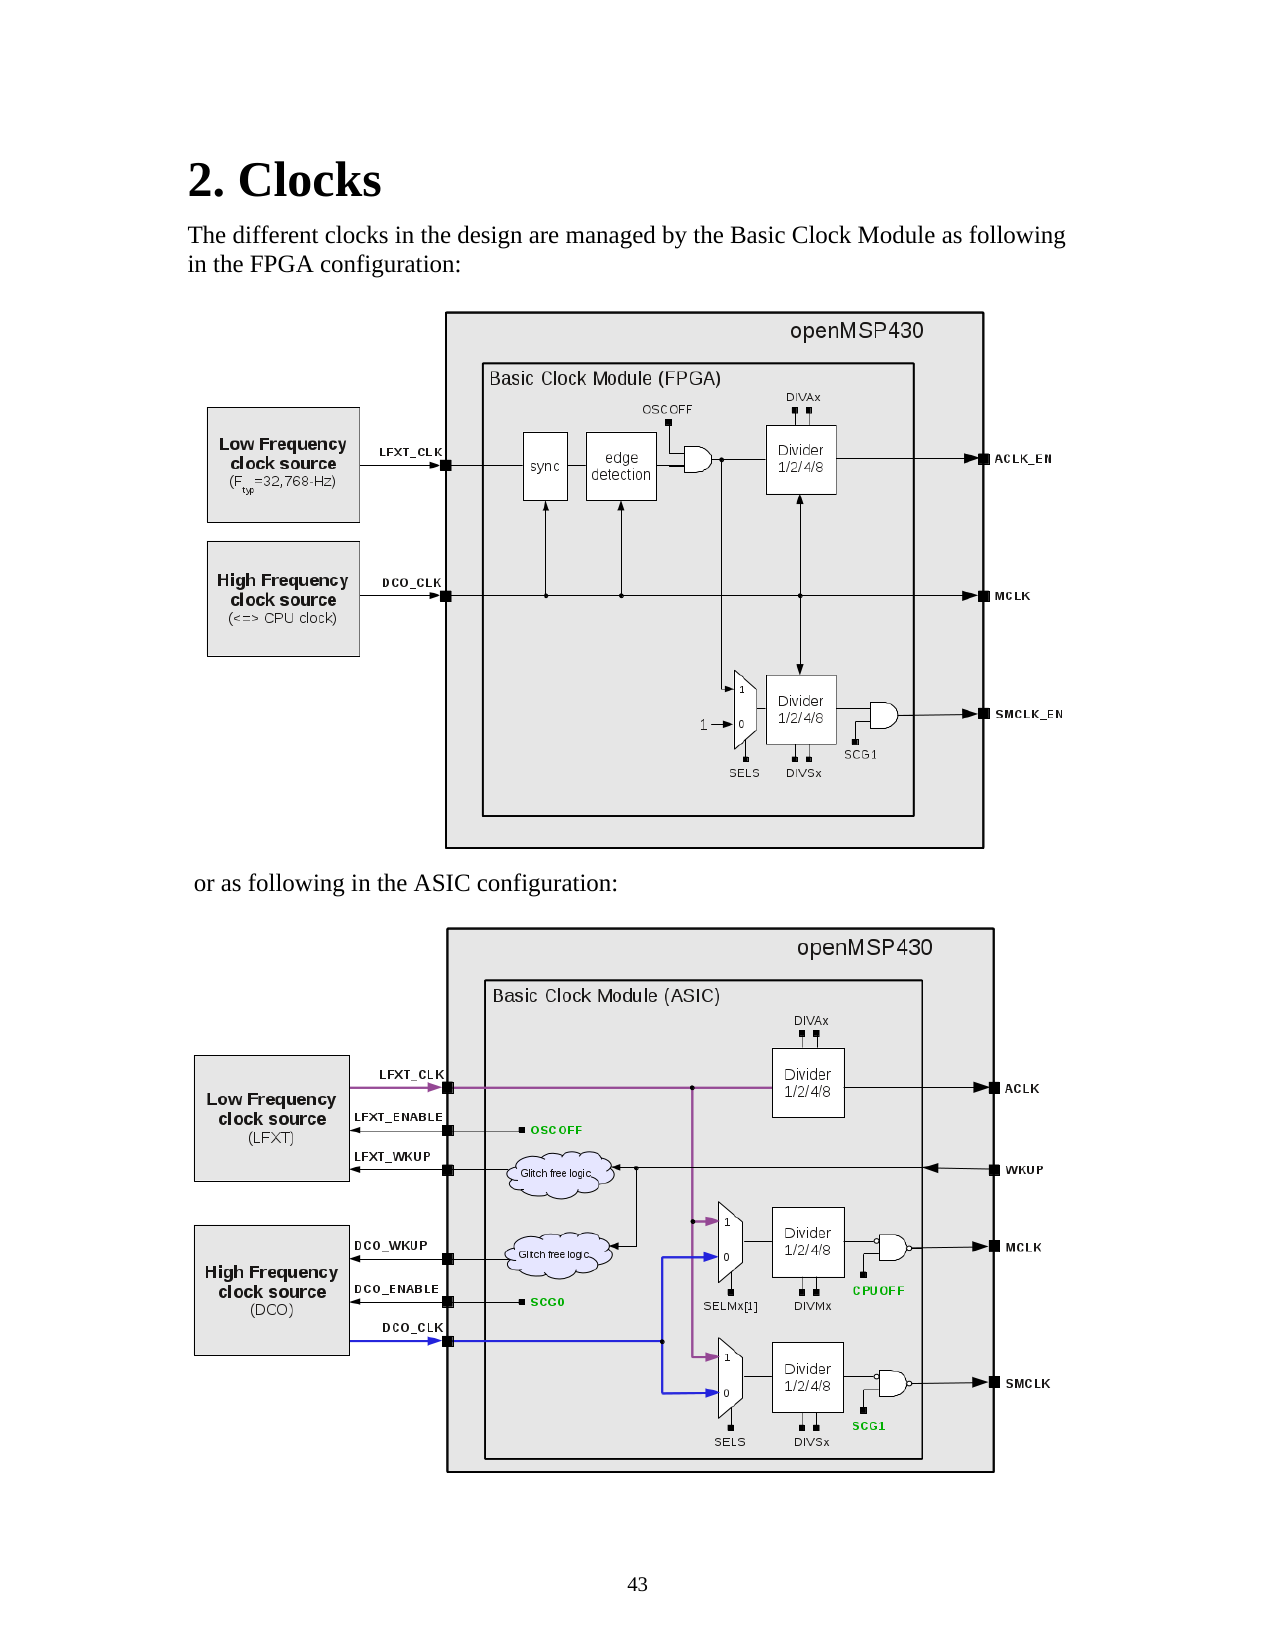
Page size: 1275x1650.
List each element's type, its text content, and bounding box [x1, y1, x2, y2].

text The different clocks in the design are managed by the Basic Clock Module as following in the FPGA configuration: [187, 220, 1088, 277]
text or as following in the ASIC configuration: [187, 869, 1088, 897]
picture [187, 290, 1088, 869]
picture [173, 909, 1074, 1492]
text 2. Clocks [187, 150, 1088, 207]
